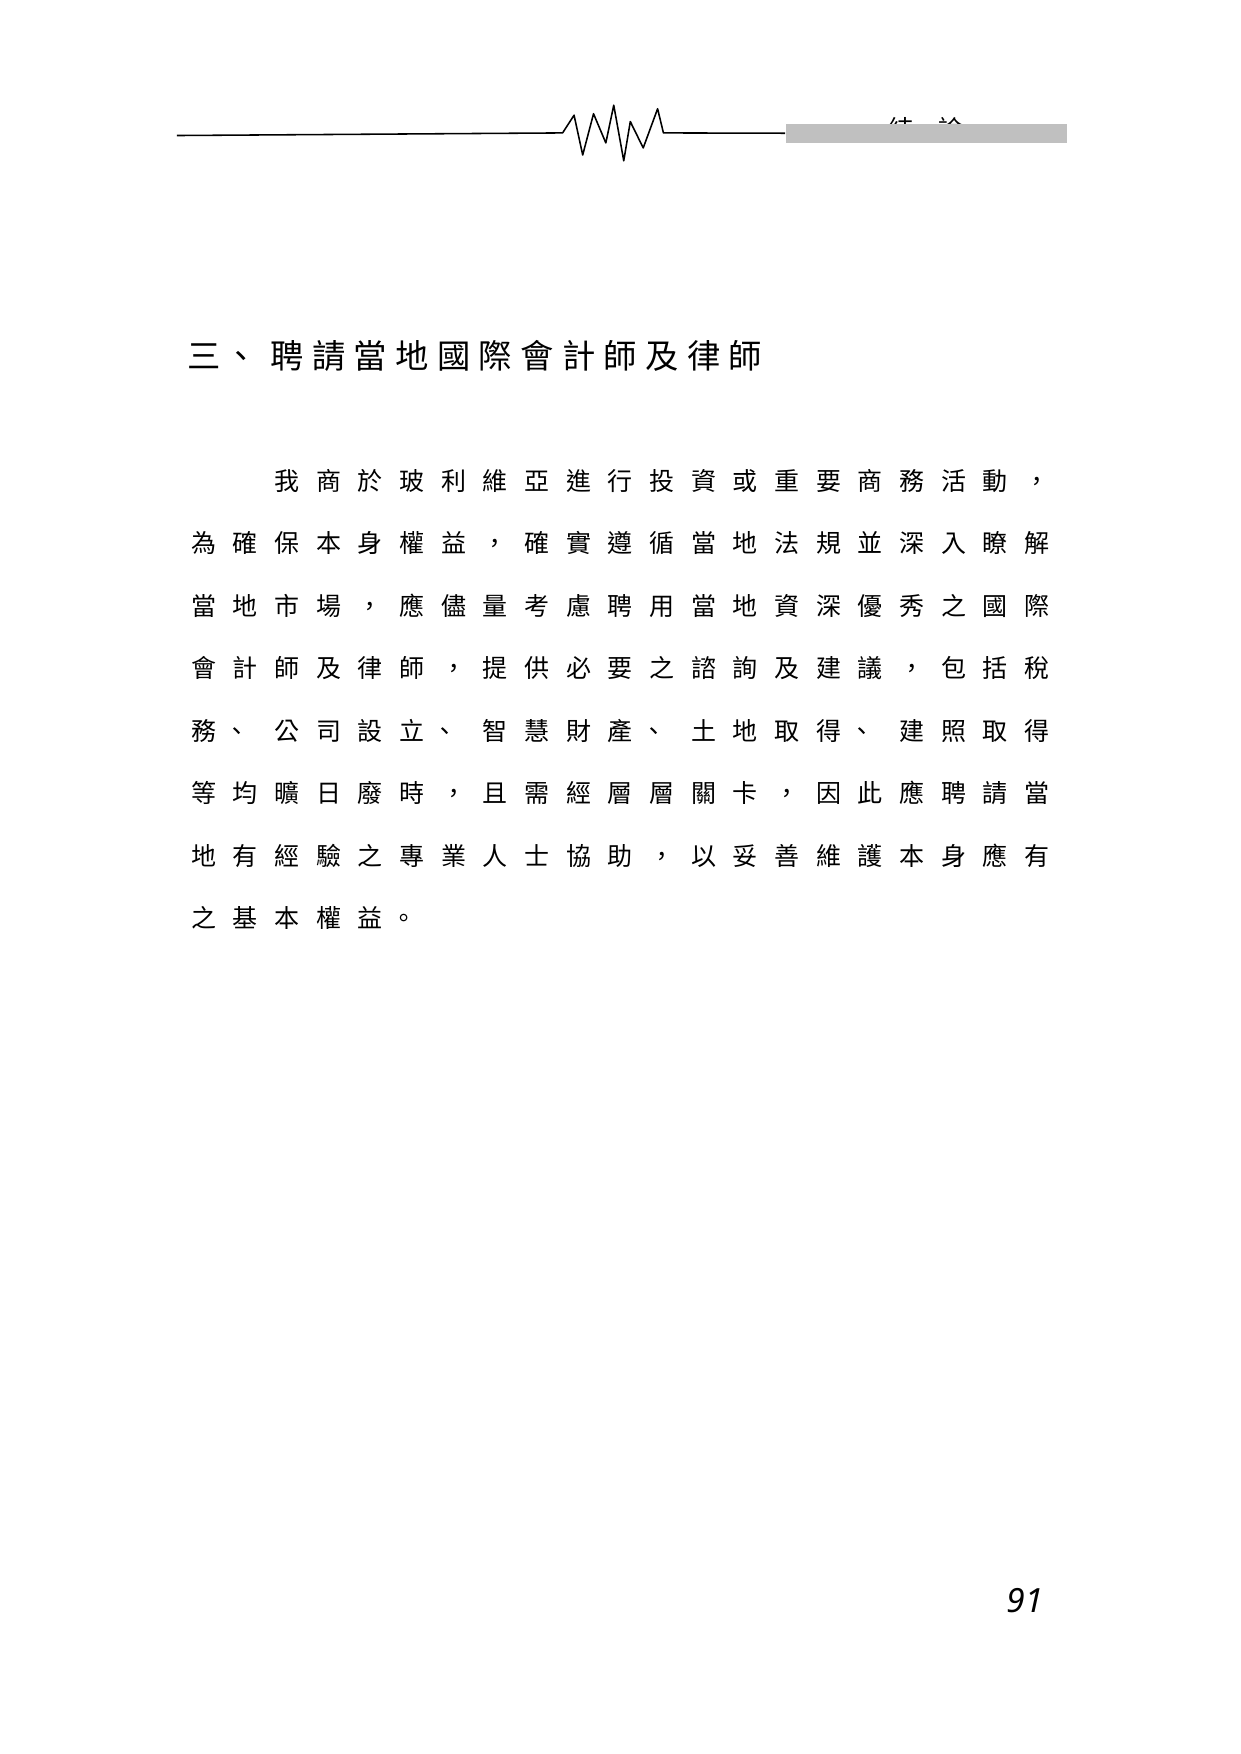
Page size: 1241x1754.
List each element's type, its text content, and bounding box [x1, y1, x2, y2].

text 我商於玻利維亞進行投資或重要商務活動，為確保本身權益，確實遵循當地法規並深入瞭解當地市場，應儘量考慮聘用當地資深優秀之國際會計師及律師，提供必要之諮詢及建議，包括稅務、公司設立、智慧財產、土地取得、建照取得等均曠日廢時，且需經層層關卡，因此應聘請當地有經驗之專業人士協助，以妥善維護本身應有之基本權益。 [183, 438, 1058, 938]
text 三、聘請當地國際會計師及律師 [183, 313, 1058, 375]
